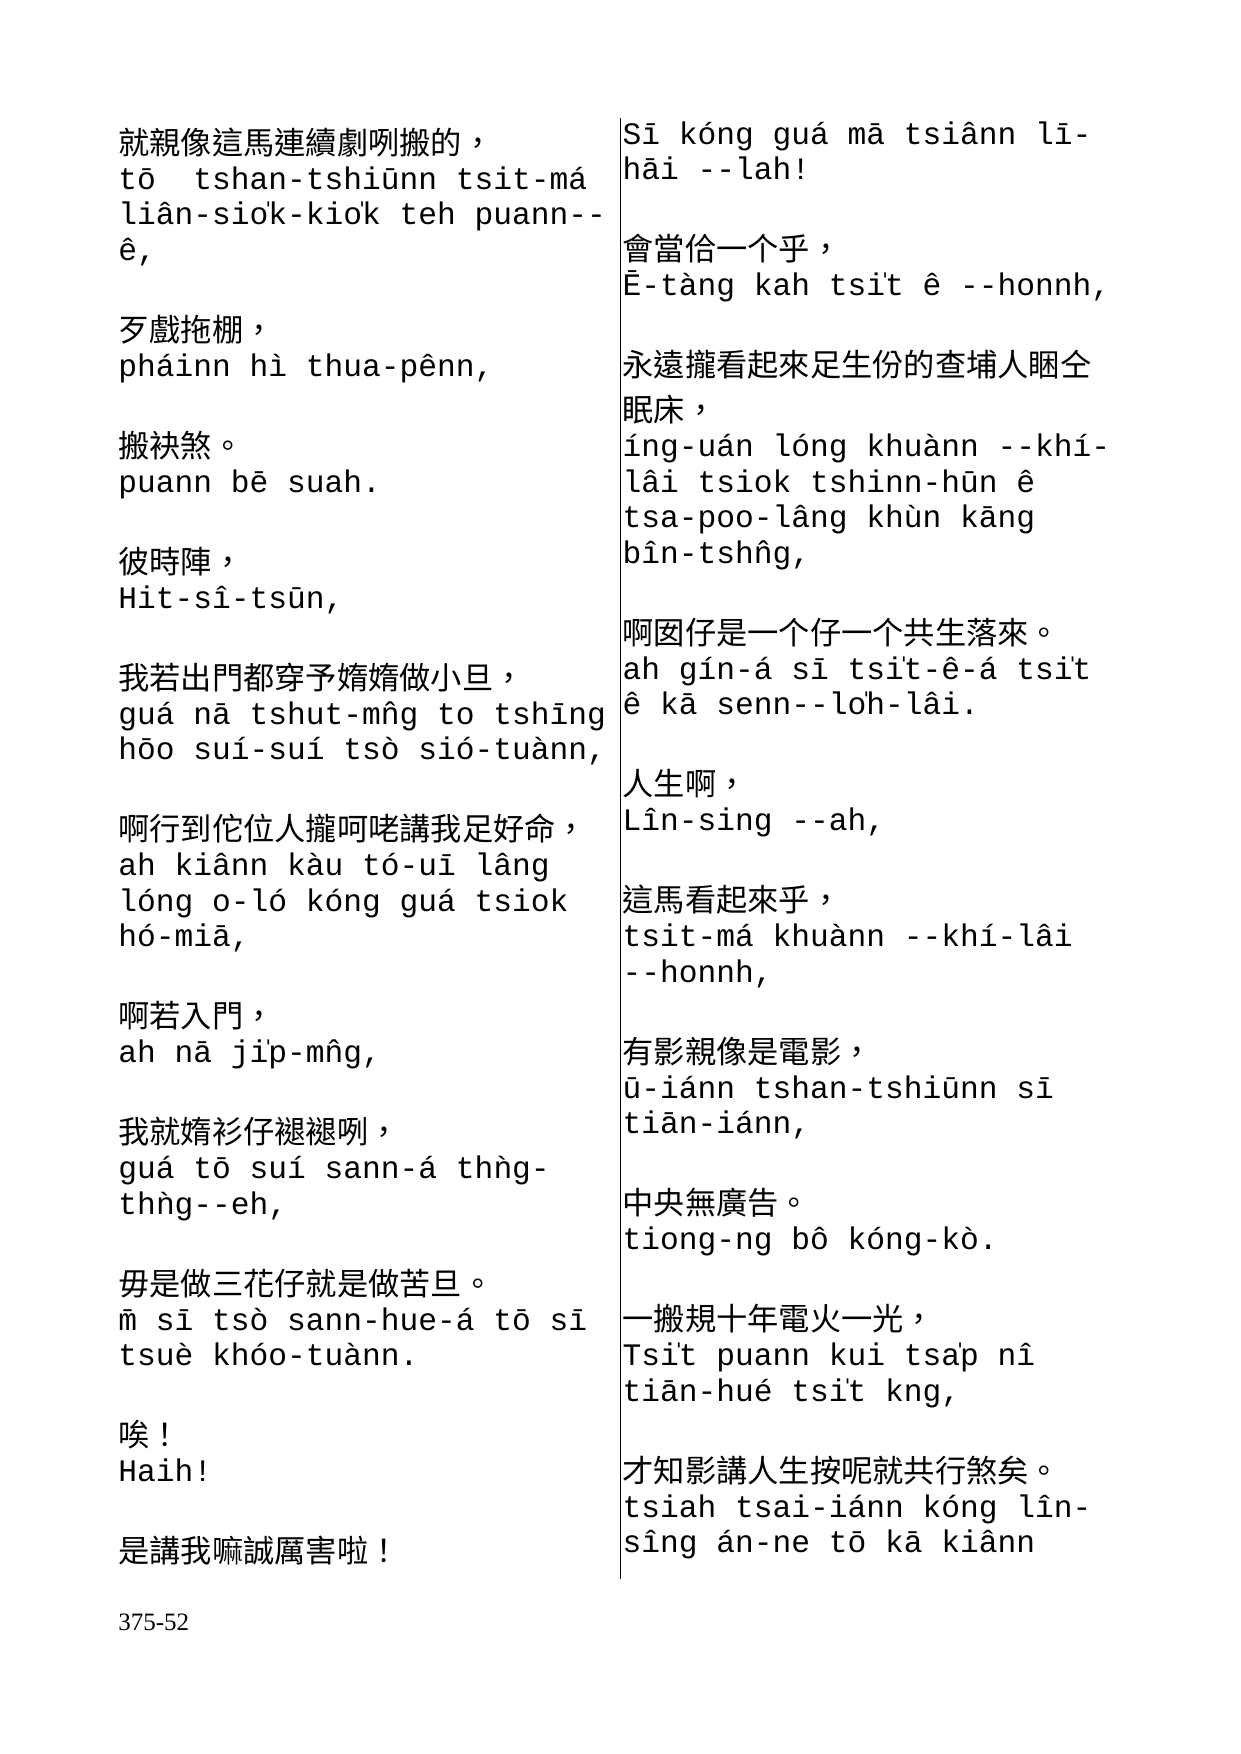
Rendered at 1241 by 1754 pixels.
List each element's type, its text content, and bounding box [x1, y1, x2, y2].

text Sī kóng guá mā tsiânn lī-hāi --lah! [622, 118, 1122, 189]
text tō tshan-tshiūnn tsit-má liân-sio̍k-kio̍k teh puann--ê, [118, 163, 618, 269]
text tsiah tsai-iánn kóng lîn-sîng án-ne tō kā kiânn [622, 1491, 1122, 1562]
text Haih! [118, 1456, 618, 1491]
text 就親像這馬連續劇咧搬的， [118, 118, 618, 163]
text m̄ sī tsò sann-hue-á tō sī tsuè khóo-tuànn. [118, 1304, 618, 1375]
text 啊行到佗位人攏呵咾講我足好命， [118, 804, 618, 850]
text pháinn hì thua-pênn, [118, 350, 618, 386]
text 才知影講人生按呢就共行煞矣。 [622, 1446, 1122, 1491]
text 我若出門都穿予媠媠做小旦， [118, 653, 618, 698]
text 永遠攏看起來足生份的查埔人睏仝眠床， [622, 340, 1122, 431]
text ū-iánn tshan-tshiūnn sī tiān-iánn, [622, 1072, 1122, 1143]
text Lîn-sing --ah, [622, 804, 1122, 840]
text tsit-má khuànn --khí-lâi --honnh, [622, 921, 1122, 991]
text puann bē suah. [118, 466, 618, 502]
text guá tō suí sann-á thǹg-thǹg--eh, [118, 1153, 618, 1223]
text 中央無廣告。 [622, 1178, 1122, 1223]
text ah kiânn kàu tó-uī lâng lóng o-ló kóng guá tsiok hó-miā, [118, 850, 618, 956]
text ah nā ji̍p-mn̂g, [118, 1037, 618, 1072]
text 啊囡仔是一个仔一个共生落來。 [622, 608, 1122, 653]
text íng-uán lóng khuànn --khí-lâi tsiok tshinn-hūn ê tsa-poo-lâng khùn kāng bîn-tshn̂g, [622, 431, 1122, 572]
text 搬袂煞。 [118, 421, 618, 466]
text 毋是做三花仔就是做苦旦。 [118, 1259, 618, 1304]
text Tsi̍t puann kui tsa̍p nî tiān-hué tsi̍t kng, [622, 1339, 1122, 1410]
text 這馬看起來乎， [622, 875, 1122, 921]
text 唉！ [118, 1410, 618, 1456]
text 我就媠衫仔褪褪咧， [118, 1107, 618, 1153]
text 啊若入門， [118, 991, 618, 1037]
text ah gín-á sī tsi̍t-ê-á tsi̍t ê kā senn--lo̍h-lâi. [622, 653, 1122, 724]
text 有影親像是電影， [622, 1027, 1122, 1072]
text Hit-sî-tsūn, [118, 582, 618, 618]
text 會當佮一个乎， [622, 224, 1122, 269]
text 彼時陣， [118, 537, 618, 582]
text 人生啊， [622, 759, 1122, 804]
text 歹戲拖棚， [118, 305, 618, 350]
text 是講我嘛誠厲害啦！ [118, 1526, 618, 1572]
text Ē-tàng kah tsi̍t ê --honnh, [622, 269, 1122, 305]
text guá nā tshut-mn̂g to tshīng hōo suí-suí tsò sió-tuànn, [118, 698, 618, 769]
text tiong-ng bô kóng-kò. [622, 1223, 1122, 1259]
text 一搬規十年電火一光， [622, 1294, 1122, 1339]
